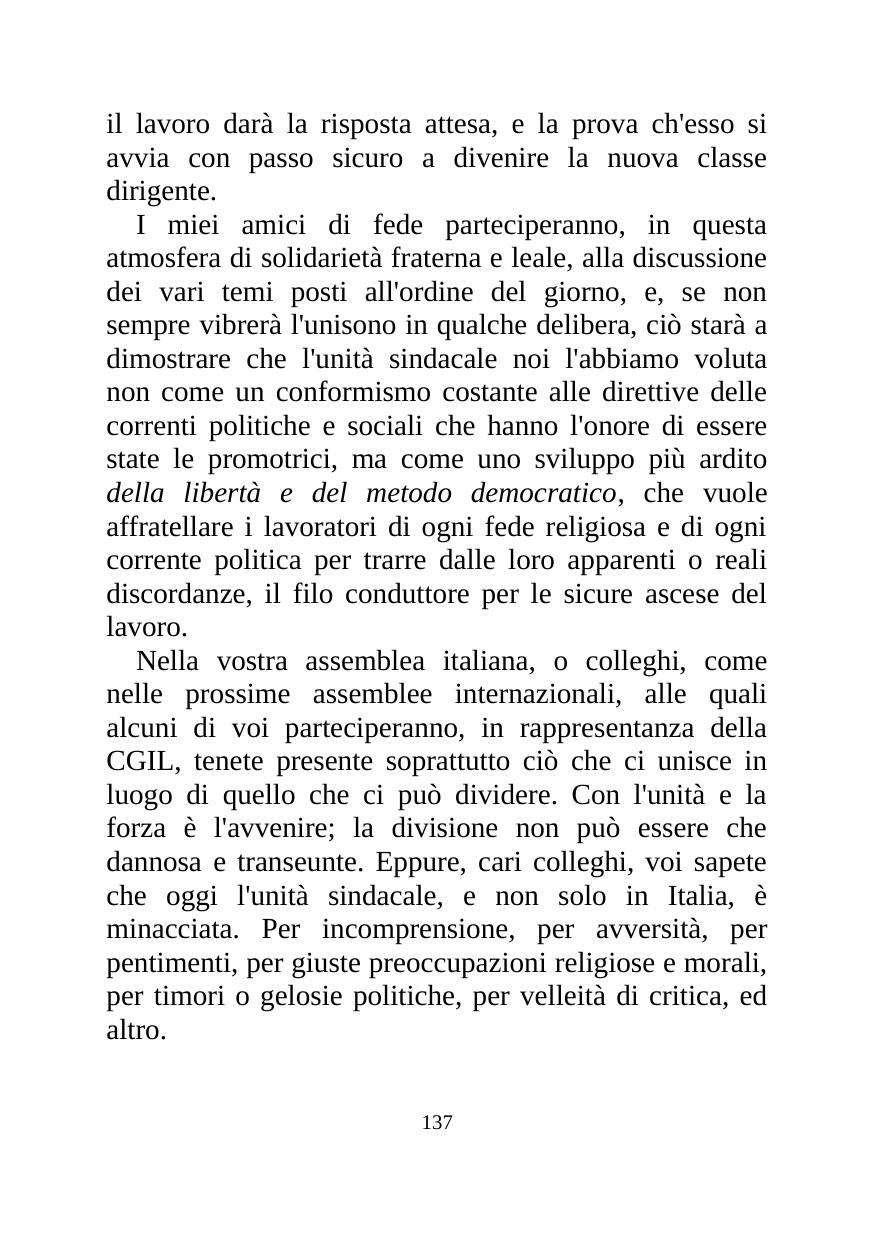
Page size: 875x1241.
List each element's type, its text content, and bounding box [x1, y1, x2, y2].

text I miei amici di fede parteciperanno, in questa atmosfera di solidarietà fraterna e leale, alla discussione dei vari temi posti all'ordine del giorno, e, se non sempre vibrerà l'unisono in qualche delibera, ciò starà a dimostrare che l'unità sindacale noi l'abbiamo voluta non come un conformismo costante alle direttive delle correnti politiche e sociali che hanno l'onore di essere state le promotrici, ma come uno sviluppo più ardito della libertà e del metodo democratico, che vuole affratellare i lavoratori di ogni fede religiosa e di ogni corrente politica per trarre dalle loro apparenti o reali discordanze, il filo conduttore per le sicure ascese del lavoro. [106, 207, 768, 643]
text il lavoro darà la risposta attesa, e la prova ch'esso si avvia con passo sicuro a divenire la nuova classe dirigente. [106, 106, 768, 207]
text Nella vostra assemblea italiana, o colleghi, come nelle prossime assemblee internazionali, alle quali alcuni di voi parteciperanno, in rappresentanza della CGIL, tenete presente soprattutto ciò che ci unisce in luogo di quello che ci può dividere. Con l'unità e la forza è l'avvenire; la divisione non può essere che dannosa e transeunte. Eppure, cari colleghi, voi sapete che oggi l'unità sindacale, e non solo in Italia, è minacciata. Per incomprensione, per avversità, per pentimenti, per giuste preoccupazioni religiose e morali, per timori o gelosie politiche, per velleità di critica, ed altro. [106, 643, 768, 1045]
